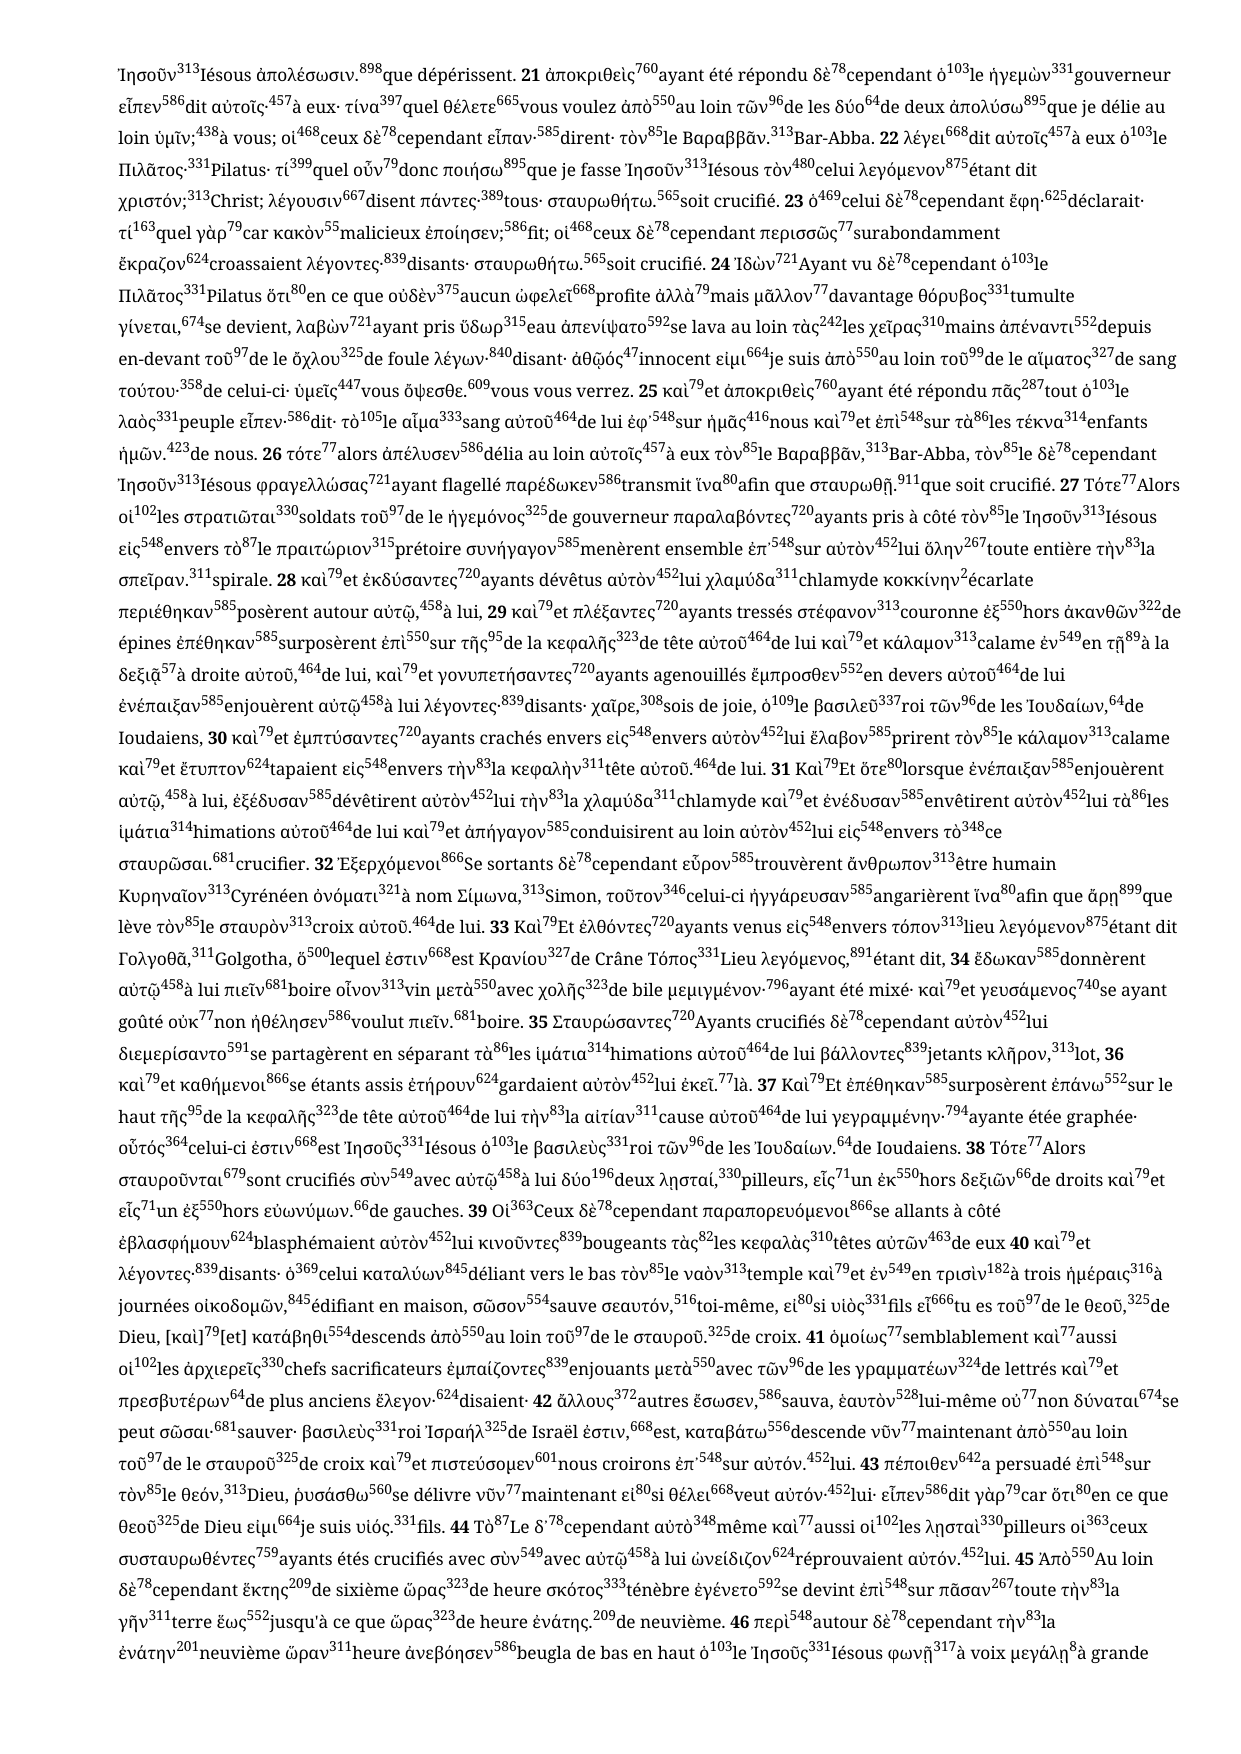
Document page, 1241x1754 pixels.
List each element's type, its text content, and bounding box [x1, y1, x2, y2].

text 1 Πρωΐας323de Matinée δὲ78cependant γενομένης732de se ayante devenue συμβούλιον315délibération ensemble ἔλαβον585prirent πάντες286tous οἱ102les ἀρχιερεῖς330chefs sacrificateurs καὶ79et οἱ102les πρεσβύτεροι70plus anciens τοῦ97de le λαοῦ325de peuple κατὰ550contre τοῦ97de le Ἰησοῦ325de Iésous ὥστε80de sorte que θανατῶσαι681mettre à trépas αὐτόν·452lui· 2 καὶ79et δήσαντες720ayants attachés de lien αὐτὸν452lui ἀπήγαγον585conduisirent au loin καὶ79et παρέδωκαν585transmirent Πιλάτῳ319à Pilatus τῷ91à le ἡγεμόνι.319à gouverneur. 3 Τότε77Alors ἰδὼν721ayant vu Ἰούδας331Iouda ὁ364celui παραδιδοὺς840transmettant αὐτὸν452lui ὅτι80en ce que κατεκρίθη,600fut jugé contre, μεταμεληθεὶς760ayant été repenti ἔστρεψεν586tourna τὰ86les τριάκοντα180trente ἀργύρια314objets d'argents τοῖς90à les ἀρχιερεῦσιν318à chefs sacrificateurs καὶ79et πρεσβυτέροις58à plus anciens 4 λέγων·840disant· ἥμαρτον582je fautai παραδοὺς721ayant transmis αἷμα315sang ἀθῷον.6innocent. οἱ468ceux δὲ78cependant εἶπαν·585dirent· τί412quel πρὸς548vers ἡμᾶς;416nous; σὺ448toi ὄψῃ.610tu te verras. 5 καὶ79et ῥίψας721ayant flanqué τὰ86les ἀργύρια314objets d'argents εἰς548envers τὸν85le ναὸν313temple ἀνεχώρησεν,586replaça, καὶ79et ἀπελθὼν721ayant éloigné ἀπήγξατο.592se étrangla. 6 Οἱ102Les δὲ78cependant ἀρχιερεῖς330chefs sacrificateurs λαβόντες720ayants pris τὰ86les ἀργύρια314objets d'argents εἶπαν·585dirent· οὐκ77non ἔξεστιν668est permis βαλεῖν681jeter αὐτὰ453eux εἰς548envers τὸν85le κορβανᾶν,313korbane, ἐπεὶ80puisque τιμὴ329valeur αἵματός327de sang ἐστιν.668est. 7 συμβούλιον315délibération ensemble δὲ78cependant λαβόντες720ayants pris ἠγόρασαν585achetèrent à l'agora ἐξ550hors αὐτῶν465de eux τὸν85le ἀγρὸν313champ τοῦ97de le κεραμέως325de potier εἰς548envers ταφὴν311ensevelissement τοῖς90à les ξένοις.58à étrangers. 8 διὸ79c'est pourquoi ἐκλήθη600fut appelé ὁ103le ἀγρὸς331champ ἐκεῖνος156celui-là ἀγρὸς331champ αἵματος327de sang ἕως552jusqu'à ce que τῆς356de celle σήμερον.77aujourd'hui. 9 τότε77alors ἐπληρώθη600fut fait plénitude τὸ366ce ῥηθὲν762ayant été dit διὰ550par Ἰερεμίου325de Ieremia τοῦ97de le προφήτου325de prophète λέγοντος·834de disant· καὶ79et ἔλαβον585prirent τὰ86les τριάκοντα180trente ἀργύρια,314objets d'argents, τὴν83la τιμὴν311valeur τοῦ358de celui τετιμημένου807de ayant été valorisé ὃν480lequel ἐτιμήσαντο591se valorisèrent ἀπὸ550au loin υἱῶν324de fils Ἰσραήλ,325de Israël, 10 καὶ79et ἔδωκαν585donnèrent αὐτὰ453eux εἰς548envers τὸν85le ἀγρὸν313champ τοῦ97de le κεραμέως,325de potier, καθὰ77selon ce que συνέταξέν586ordonnança avec μοι420à moi κύριος.331Maître. 11 Ὁ103Le δὲ78cependant Ἰησοῦς331Iésous ἐστάθη600fut dressé ἔμπροσθεν552en devers τοῦ97de le ἡγεμόνος·325de gouverneur· καὶ79et ἐπηρώτησεν586surinterrogea αὐτὸν452lui ὁ103le ἡγεμὼν331gouverneur λέγων·840disant· σὺ448toi εἶ666tu es ὁ103le βασιλεὺς331roi τῶν96de les Ἰουδαίων;64de Ioudaiens; ὁ103le δὲ78cependant Ἰησοῦς331Iésous ἔφη625déclarait αὐτῷ,458à lui, σὺ448toi λέγεις.666tu dis. 12 καὶ79et ἐν549en τῷ354à ce κατηγορεῖσθαι692être accusé αὐτὸν452lui ὑπὸ550sous τῶν96de les ἀρχιερέων324de chefs sacrificateurs καὶ79et τῶν96de les πρεσβυτέρων64de plus anciens οὐδὲν375aucun ἀπεκρίνατο.592se répondit. 13 τότε77alors λέγει668dit αὐτῷ458à lui ὁ103le Πιλᾶτος·331Pilatus· οὐκ77non ἀκούεις666tu écoutes πόσα398combien grands? σου442de toi καταμαρτυροῦσιν;667témoignent contre; 14 καὶ79et οὐκ77non ἀπεκρίθη600fut répondu αὐτῷ458à lui πρὸς548vers οὐδὲ77non cependant ἓν181un ῥῆμα,315oral, ὥστε80de sorte que θαυμάζειν689étonner τὸν85le ἡγεμόνα313gouverneur λίαν.77extrêmement. 15 Κατὰ548Selon δὲ78cependant ἑορτὴν311fête εἰώθει659avait habitué ὁ103le ἡγεμὼν331gouverneur ἀπολύειν689délier au loin ἕνα53un τῷ91à le ὄχλῳ319à foule δέσμιον313lié ὃν480lequel ἤθελον.624voulaient. 16 εἶχον624avaient δὲ78cependant τότε77alors δέσμιον313lié ἐπίσημον4remarquable λεγόμενον875étant dit [Ἰησοῦν]313[Iésous] Βαραββᾶν.313Bar-Abba. 17 συνηγμένων806de ayants étés menés ensemble οὖν79donc αὐτῶν463de eux εἶπεν586dit αὐτοῖς457à eux ὁ103le Πιλᾶτος·331Pilatus· τίνα397quel θέλετε665vous voulez ἀπολύσω895que je délie au loin ὑμῖν,438à vous, Βαραββᾶν313Bar-Abba ἢ79ou Ἰησοῦν313Iésous τὸν480celui λεγόμενον875étant dit χριστόν;313Christ; 18 ᾔδει659avait su γὰρ79car ὅτι80en ce que διὰ548par le fait de φθόνον313envie παρέδωκαν585transmirent αὐτόν.452lui. 19 Καθημένου861de Se étant assis δὲ78cependant αὐτοῦ464de lui ἐπὶ550sur τοῦ99de le βήματος327de estrade ἀπέστειλεν586envoya πρὸς548vers αὐτὸν452lui ἡ101la γυνὴ329femme αὐτοῦ464de lui λέγουσα·838disante· μηδὲν392ne pas un σοὶ439à toi καὶ79et τῷ91à le δικαίῳ10à juste ἐκείνῳ·144à celui-là· πολλὰ374nombreux γὰρ79car ἔπαθον582je souffris σήμερον77aujourd'hui κατ᾽548selon ὄναρ315rêve δι᾽548par le fait de αὐτόν.452lui. 20 Οἱ102Les δὲ78cependant ἀρχιερεῖς330chefs sacrificateurs καὶ79et οἱ102les πρεσβύτεροι70plus anciens ἔπεισαν585persuadèrent τοὺς84les ὄχλους312foules ἵνα80afin que αἰτήσωνται904que se demandent τὸν85le Βαραββᾶν,313Bar-Abba, τὸν85le δὲ78cependant Ἰησοῦν313Iésous ἀπολέσωσιν.898que dépérissent. 21 ἀποκριθεὶς760ayant été répondu δὲ78cependant ὁ103le ἡγεμὼν331gouverneur εἶπεν586dit αὐτοῖς·457à eux· τίνα397quel θέλετε665vous voulez ἀπὸ550au loin τῶν96de les δύο64de deux ἀπολύσω895que je délie au loin ὑμῖν;438à vous; οἱ468ceux δὲ78cependant εἶπαν·585dirent· τὸν85le Βαραββᾶν.313Bar-Abba. 22 λέγει668dit αὐτοῖς457à eux ὁ103le Πιλᾶτος·331Pilatus· τί399quel οὖν79donc ποιήσω895que je fasse Ἰησοῦν313Iésous τὸν480celui λεγόμενον875étant dit χριστόν;313Christ; λέγουσιν667disent πάντες·389tous· σταυρωθήτω.565soit crucifié. 23 ὁ469celui δὲ78cependant ἔφη·625déclarait· τί163quel γὰρ79car κακὸν55malicieux ἐποίησεν;586fit; οἱ468ceux δὲ78cependant περισσῶς77surabondamment ἔκραζον624croassaient λέγοντες·839disants· σταυρωθήτω.565soit crucifié. 24 Ἰδὼν721Ayant vu δὲ78cependant ὁ103le Πιλᾶτος331Pilatus ὅτι80en ce que οὐδὲν375aucun ὠφελεῖ668profite ἀλλὰ79mais μᾶλλον77davantage θόρυβος331tumulte γίνεται,674se devient, λαβὼν721ayant pris ὕδωρ315eau ἀπενίψατο592se lava au loin τὰς242les χεῖρας310mains ἀπέναντι552depuis en-devant τοῦ97de le ὄχλου325de foule λέγων·840disant· ἀθῷός47innocent εἰμι664je suis ἀπὸ550au loin τοῦ99de le αἵματος327de sang τούτου·358de celui-ci· ὑμεῖς447vous ὄψεσθε.609vous vous verrez. 25 καὶ79et ἀποκριθεὶς760ayant été répondu πᾶς287tout ὁ103le λαὸς331peuple εἶπεν·586dit· τὸ105le αἷμα333sang αὐτοῦ464de lui ἐφ᾽548sur ἡμᾶς416nous καὶ79et ἐπὶ548sur τὰ86les τέκνα314enfants ἡμῶν.423de nous. 26 τότε77alors ἀπέλυσεν586délia au loin αὐτοῖς457à eux τὸν85le Βαραββᾶν,313Bar-Abba, τὸν85le δὲ78cependant Ἰησοῦν313Iésous φραγελλώσας721ayant flagellé παρέδωκεν586transmit ἵνα80afin que σταυρωθῇ.911que soit crucifié. 27 Τότε77Alors οἱ102les στρατιῶται330soldats τοῦ97de le ἡγεμόνος325de gouverneur παραλαβόντες720ayants pris à côté τὸν85le Ἰησοῦν313Iésous εἰς548envers τὸ87le πραιτώριον315prétoire συνήγαγον585menèrent ensemble ἐπ᾽548sur αὐτὸν452lui ὅλην267toute entière τὴν83la σπεῖραν.311spirale. 28 καὶ79et ἐκδύσαντες720ayants dévêtus αὐτὸν452lui χλαμύδα311chlamyde κοκκίνην2écarlate περιέθηκαν585posèrent autour αὐτῷ,458à lui, 29 καὶ79et πλέξαντες720ayants tressés στέφανον313couronne ἐξ550hors ἀκανθῶν322de épines ἐπέθηκαν585surposèrent ἐπὶ550sur τῆς95de la κεφαλῆς323de tête αὐτοῦ464de lui καὶ79et κάλαμον313calame ἐν549en τῇ89à la δεξιᾷ57à droite αὐτοῦ,464de lui, καὶ79et γονυπετήσαντες720ayants agenouillés ἔμπροσθεν552en devers αὐτοῦ464de lui ἐνέπαιξαν585enjouèrent αὐτῷ458à lui λέγοντες·839disants· χαῖρε,308sois de joie, ὁ109le βασιλεῦ337roi τῶν96de les Ἰουδαίων,64de Ioudaiens, 30 καὶ79et ἐμπτύσαντες720ayants crachés envers εἰς548envers αὐτὸν452lui ἔλαβον585prirent τὸν85le κάλαμον313calame καὶ79et ἔτυπτον624tapaient εἰς548envers τὴν83la κεφαλὴν311tête αὐτοῦ.464de lui. 31 Καὶ79Et ὅτε80lorsque ἐνέπαιξαν585enjouèrent αὐτῷ,458à lui, ἐξέδυσαν585dévêtirent αὐτὸν452lui τὴν83la χλαμύδα311chlamyde καὶ79et ἐνέδυσαν585envêtirent αὐτὸν452lui τὰ86les ἱμάτια314himations αὐτοῦ464de lui καὶ79et ἀπήγαγον585conduisirent au loin αὐτὸν452lui εἰς548envers τὸ348ce σταυρῶσαι.681crucifier. 32 Ἐξερχόμενοι866Se sortants δὲ78cependant εὗρον585trouvèrent ἄνθρωπον313être humain Κυρηναῖον313Cyrénéen ὀνόματι321à nom Σίμωνα,313Simon, τοῦτον346celui-ci ἠγγάρευσαν585angarièrent ἵνα80afin que ἄρῃ899que lève τὸν85le σταυρὸν313croix αὐτοῦ.464de lui. 33 Καὶ79Et ἐλθόντες720ayants venus εἰς548envers τόπον313lieu λεγόμενον875étant dit Γολγοθᾶ,311Golgotha, ὅ500lequel ἐστιν668est Κρανίου327de Crâne Τόπος331Lieu λεγόμενος,891étant dit, 34 ἔδωκαν585donnèrent αὐτῷ458à lui πιεῖν681boire οἶνον313vin μετὰ550avec χολῆς323de bile μεμιγμένον·796ayant été mixé· καὶ79et γευσάμενος740se ayant goûté οὐκ77non ἠθέλησεν586voulut πιεῖν.681boire. 35 Σταυρώσαντες720Ayants crucifiés δὲ78cependant αὐτὸν452lui διεμερίσαντο591se partagèrent en séparant τὰ86les ἱμάτια314himations αὐτοῦ464de lui βάλλοντες839jetants κλῆρον,313lot, 36 καὶ79et καθήμενοι866se étants assis ἐτήρουν624gardaient αὐτὸν452lui ἐκεῖ.77là. 37 Καὶ79Et ἐπέθηκαν585surposèrent ἐπάνω552sur le haut τῆς95de la κεφαλῆς323de tête αὐτοῦ464de lui τὴν83la αἰτίαν311cause αὐτοῦ464de lui γεγραμμένην·794ayante étée graphée· οὗτός364celui-ci ἐστιν668est Ἰησοῦς331Iésous ὁ103le βασιλεὺς331roi τῶν96de les Ἰουδαίων.64de Ioudaiens. 38 Τότε77Alors σταυροῦνται679sont crucifiés σὺν549avec αὐτῷ458à lui δύο196deux λῃσταί,330pilleurs, εἷς71un ἐκ550hors δεξιῶν66de droits καὶ79et εἷς71un ἐξ550hors εὐωνύμων.66de gauches. 39 Οἱ363Ceux δὲ78cependant παραπορευόμενοι866se allants à côté ἐβλασφήμουν624blasphémaient αὐτὸν452lui κινοῦντες839bougeants τὰς82les κεφαλὰς310têtes αὐτῶν463de eux 40 καὶ79et λέγοντες·839disants· ὁ369celui καταλύων845déliant vers le bas τὸν85le ναὸν313temple καὶ79et ἐν549en τρισὶν182à trois ἡμέραις316à journées οἰκοδομῶν,845édifiant en maison, σῶσον554sauve σεαυτόν,516toi-même, εἰ80si υἱὸς331fils εἶ666tu es τοῦ97de le θεοῦ,325de Dieu, [καὶ]79[et] κατάβηθι554descends ἀπὸ550au loin τοῦ97de le σταυροῦ.325de croix. 41 ὁμοίως77semblablement καὶ77aussi οἱ102les ἀρχιερεῖς330chefs sacrificateurs ἐμπαίζοντες839enjouants μετὰ550avec τῶν96de les γραμματέων324de lettrés καὶ79et πρεσβυτέρων64de plus anciens ἔλεγον·624disaient· 42 ἄλλους372autres ἔσωσεν,586sauva, ἑαυτὸν528lui-même οὐ77non δύναται674se peut σῶσαι·681sauver· βασιλεὺς331roi Ἰσραήλ325de Israël ἐστιν,668est, καταβάτω556descende νῦν77maintenant ἀπὸ550au loin τοῦ97de le σταυροῦ325de croix καὶ79et πιστεύσομεν601nous croirons ἐπ᾽548sur αὐτόν.452lui. 43 πέποιθεν642a persuadé ἐπὶ548sur τὸν85le θεόν,313Dieu, ῥυσάσθω560se délivre νῦν77maintenant εἰ80si θέλει668veut αὐτόν·452lui· εἶπεν586dit γὰρ79car ὅτι80en ce que θεοῦ325de Dieu εἰμι664je suis υἱός.331fils. 44 Τὸ87Le δ᾽78cependant αὐτὸ348même καὶ77aussi οἱ102les λῃσταὶ330pilleurs οἱ363ceux συσταυρωθέντες759ayants étés crucifiés avec σὺν549avec αὐτῷ458à lui ὠνείδιζον624réprouvaient αὐτόν.452lui. 45 Ἀπὸ550Au loin δὲ78cependant ἕκτης209de sixième ὥρας323de heure σκότος333ténèbre ἐγένετο592se devint ἐπὶ548sur πᾶσαν267toute τὴν83la γῆν311terre ἕως552jusqu'à ce que ὥρας323de heure ἐνάτης.209de neuvième. 46 περὶ548autour δὲ78cependant τὴν83la ἐνάτην201neuvième ὥραν311heure ἀνεβόησεν586beugla de bas en haut ὁ103le Ἰησοῦς331Iésous φωνῇ317à voix μεγάλῃ8à grande λέγων·840disant· Ἐλωῒ341Éloï Ἐλωῒ341Éloï λεμὰ341lema σαβαχθάνει;341sabachthani; τοῦτ᾽366ce-ci ἔστιν·668est· θεέ337Dieu μου424de moi θεέ337Dieu μου,424de moi, ἱνατί77pourquoi με417moi ἐγκατέλιπες;584tu délaissas en contrebas; 47 τινὲς389des quelconques δὲ78cependant τῶν357de ceux ἐκεῖ77là ἑστηκότων777de ayants dressés ἀκούσαντες720ayants écoutés ἔλεγον624disaient ὅτι80en ce que Ἠλίαν313Élia φωνεῖ668voixe οὗτος.364celui-ci. 48 καὶ79et εὐθέως77directement δραμὼν721ayant couru εἷς71un ἐξ550hors αὐτῶν463de eux καὶ79et λαβὼν721ayant pris σπόγγον313éponge πλήσας721ayant rempli τε79en outre ὄξους327de vinaigre καὶ79et περιθεὶς721ayant posé autour καλάμῳ319à calame ἐπότιζεν625donnait à boire αὐτόν.452lui. 49 οἱ102les δὲ78cependant λοιποὶ389restants ἔλεγον·624disaient· ἄφες554abandonne ἴδωμεν894que nous voyions εἰ80si ἔρχεται674se vient Ἠλίας331Élia σώσων765qui sauvera αὐτόν.452lui. 50 ὁ103le δὲ78cependant Ἰησοῦς331Iésous πάλιν77de nouveau κράξας721ayant croassé φωνῇ317à voix μεγάλῃ8à grande ἀφῆκεν586abandonna τὸ247le πνεῦμα.315souffle. 51 Καὶ79Et ἰδοὺ306voici τὸ105le καταπέτασμα333rideau étendu τοῦ97de le ναοῦ325de temple ἐσχίσθη600fut scindé εἰς548envers δύο54deux ἀπ᾽547au loin ἄνωθεν77d'en haut ἕως551jusqu'à ce que κάτω77vers le bas καὶ79et ἡ101la γῆ329terre ἐσείσθη600fut secoué καὶ79et αἱ100les πέτραι328roches ἐσχίσθησαν,599furent scindé, 52 καὶ79et τὰ104les μνημεῖα332mémoriaux ἀνεῴχθησαν599furent ouvert καὶ79et πολλὰ288nombreux σώματα332corps τῶν96de les κεκοιμημένων806de ayants étés mis au coucher ἁγίων64de saints ἠγέρθησαν,599furent éveillé, 53 καὶ79et ἐξελθόντες720ayants sortis ἐκ550hors τῶν98de les μνημείων326de mémoriaux μετὰ548après τὴν83la ἔγερσιν311éveil αὐτοῦ464de lui εἰσῆλθον585vinrent à l'intérieur εἰς548envers τὴν83la ἁγίαν2sainte πόλιν311cité καὶ79et ἐνεφανίσθησαν599furent rendu visible dedans πολλοῖς.377à nombreux. 54 Ὁ103Le δὲ78cependant ἑκατόνταρχος331chef de cent καὶ79et οἱ363ceux μετ᾽550avec αὐτοῦ464de lui τηροῦντες839gardants τὸν85le Ἰησοῦν313Iésous ἰδόντες720ayants vus τὸν85le σεισμὸν313séisme καὶ79et τὰ347ces γενόμενα727se ayants devenus ἐφοβήθησαν599furent effrayé σφόδρα,77véhémentement, λέγοντες·839disants· ἀληθῶς77vraiment θεοῦ325de Dieu υἱὸς331fils ἦν625était οὗτος.364celui-ci. 55 Ἦσαν624Étaient δὲ78cependant ἐκεῖ77là γυναῖκες328femmes πολλαὶ284nombreuses ἀπὸ547au loin μακρόθεν77à distance θεωροῦσαι,837observantes, αἵτινες495lesquelles des quelconques ἠκολούθησαν585suivirent τῷ91à le Ἰησοῦ319à Iésous ἀπὸ550au loin τῆς95de la Γαλιλαίας323de Galilée διακονοῦσαι837servantes αὐτῷ·458à lui· 56 ἐν549en αἷς483à lesquelles ἦν625était Μαρία329Maria ἡ101la Μαγδαληνὴ329Magdalene καὶ79et Μαρία329Maria ἡ101la τοῦ97de le Ἰακώβου325de Iakobos καὶ79et Ἰωσὴφ325de Ioseph μήτηρ329mère καὶ79et ἡ101la μήτηρ329mère τῶν96de les υἱῶν324de fils Ζεβεδαίου.325de Zébédaï. 57 Ὀψίας63de Tardive δὲ78cependant γενομένης732de se ayante devenue ἦλθεν586vint ἄνθρωπος331être humain πλούσιος22riche ἀπὸ550au loin Ἁριμαθαίας,323de Arimathée, τοὔνομα77nommément Ἰωσήφ,331Ioseph, ὃς498lequel καὶ77aussi αὐτὸς542lui-même ἐμαθητεύθη600fut discipliné τῷ91à le Ἰησοῦ·319à Iésous· 58 οὗτος364celui-ci προσελθὼν721ayant venu vers τῷ91à le Πιλάτῳ319à Pilatus ᾐτήσατο592se demanda τὸ87le σῶμα315corps τοῦ97de le Ἰησοῦ.325de Iésous. τότε77alors ὁ103le Πιλᾶτος331Pilatus ἐκέλευσεν586ordonna ἀποδοθῆναι.683être redonné. 59 Καὶ79Et λαβὼν721ayant pris τὸ87le σῶμα315corps ὁ103le Ἰωσὴφ331Ioseph ἐνετύλιξεν586enroula αὐτὸ454lui [ἐν]549[en] σινδόνι317à sindon καθαρᾷ8à pure 60 καὶ79et ἔθηκεν586posa αὐτὸ454lui ἐν549en τῷ93à le καινῷ61à nouveau αὐτοῦ464de lui μνημείῳ321à mémorial ὃ482lequel ἐλατόμησεν586tailla ἐν549en τῇ89à la πέτρᾳ317à roche καὶ79et προσκυλίσας721ayant roulé auprès λίθον313pierre μέγαν4grand τῇ89à la θύρᾳ317à porte τοῦ99de le μνημείου327de mémorial ἀπῆλθεν.586éloigna. 61 Ἦν625Était δὲ78cependant ἐκεῖ77là Μαρία329Maria ἡ101la Μαγδαληνὴ329Magdalene καὶ79et ἡ101la ἄλλη130autre Μαρία329Maria καθήμεναι864se étantes assis ἀπέναντι552depuis en-devant τοῦ97de le τάφου.325de tombeau. 62 Τῇ350à Celle δὲ78cependant ἐπαύριον,77lendemain, ἥτις496laquelle une quelconque ἐστὶν668est μετὰ548après τὴν83la παρασκευήν,311équipement de côté, συνήχθησαν599furent mené ensemble οἱ102les ἀρχιερεῖς330chefs sacrificateurs καὶ79et οἱ102les Φαρισαῖοι330Pharisiens πρὸς548vers Πιλᾶτον313Pilatus 63 λέγοντες·839disants· κύριε,337Maître, ἐμνήσθημεν595nous fûmes fait mémoire ὅτι80en ce que ἐκεῖνος156celui-là ὁ103le πλάνος71égareur εἶπεν586dit ἔτι77encore ζῶν·840vivant· μετὰ548après τρεῖς176trois ἡμέρας310journées ἐγείρομαι.676je suis éveillé. 64 κέλευσον554ordonne οὖν79donc ἀσφαλισθῆναι683être sécurisé τὸν85le τάφον313tombeau ἕως552jusqu'à ce que τῆς95de la τρίτης209de troisième ἡμέρας,323de journée, μήποτε80de peur que ἐλθόντες720ayants venus οἱ102les μαθηταὶ330disciples αὐτοῦ464de lui κλέψωσιν898que volent αὐτὸν452lui καὶ79et εἴπωσιν898que disent τῷ91à le λαῷ·319à peuple· ἠγέρθη600fut éveillé ἀπὸ550au loin τῶν96de les νεκρῶν,64de morts, καὶ79et ἔσται612se sera ἡ101la ἐσχάτη212dernière πλάνη329égarement χείρων45pire τῆς95de la πρώτης.63de première. 65 ἔφη625déclarait δὲ78cependant αὐτοῖς457à eux ὁ103le Πιλᾶτος·331Pilatus· ἔχετε665vous avez κουστωδίαν·311custodia· ὑπάγετε569dirigez en arrière ἀσφαλίσασθε557que vous vous sécurisez ὡς80comme οἴδατε.639vous avez su. 66 οἱ468ceux δὲ78cependant πορευθέντες759ayants étés allés ἠσφαλίσαντο591se sécurisèrent τὸν85le τάφον313tombeau σφραγίσαντες720ayants scellés τὸν85le λίθον313pierre μετὰ550avec τῆς95de la κουστωδίας.323de custodia. [118, 59, 1181, 1665]
